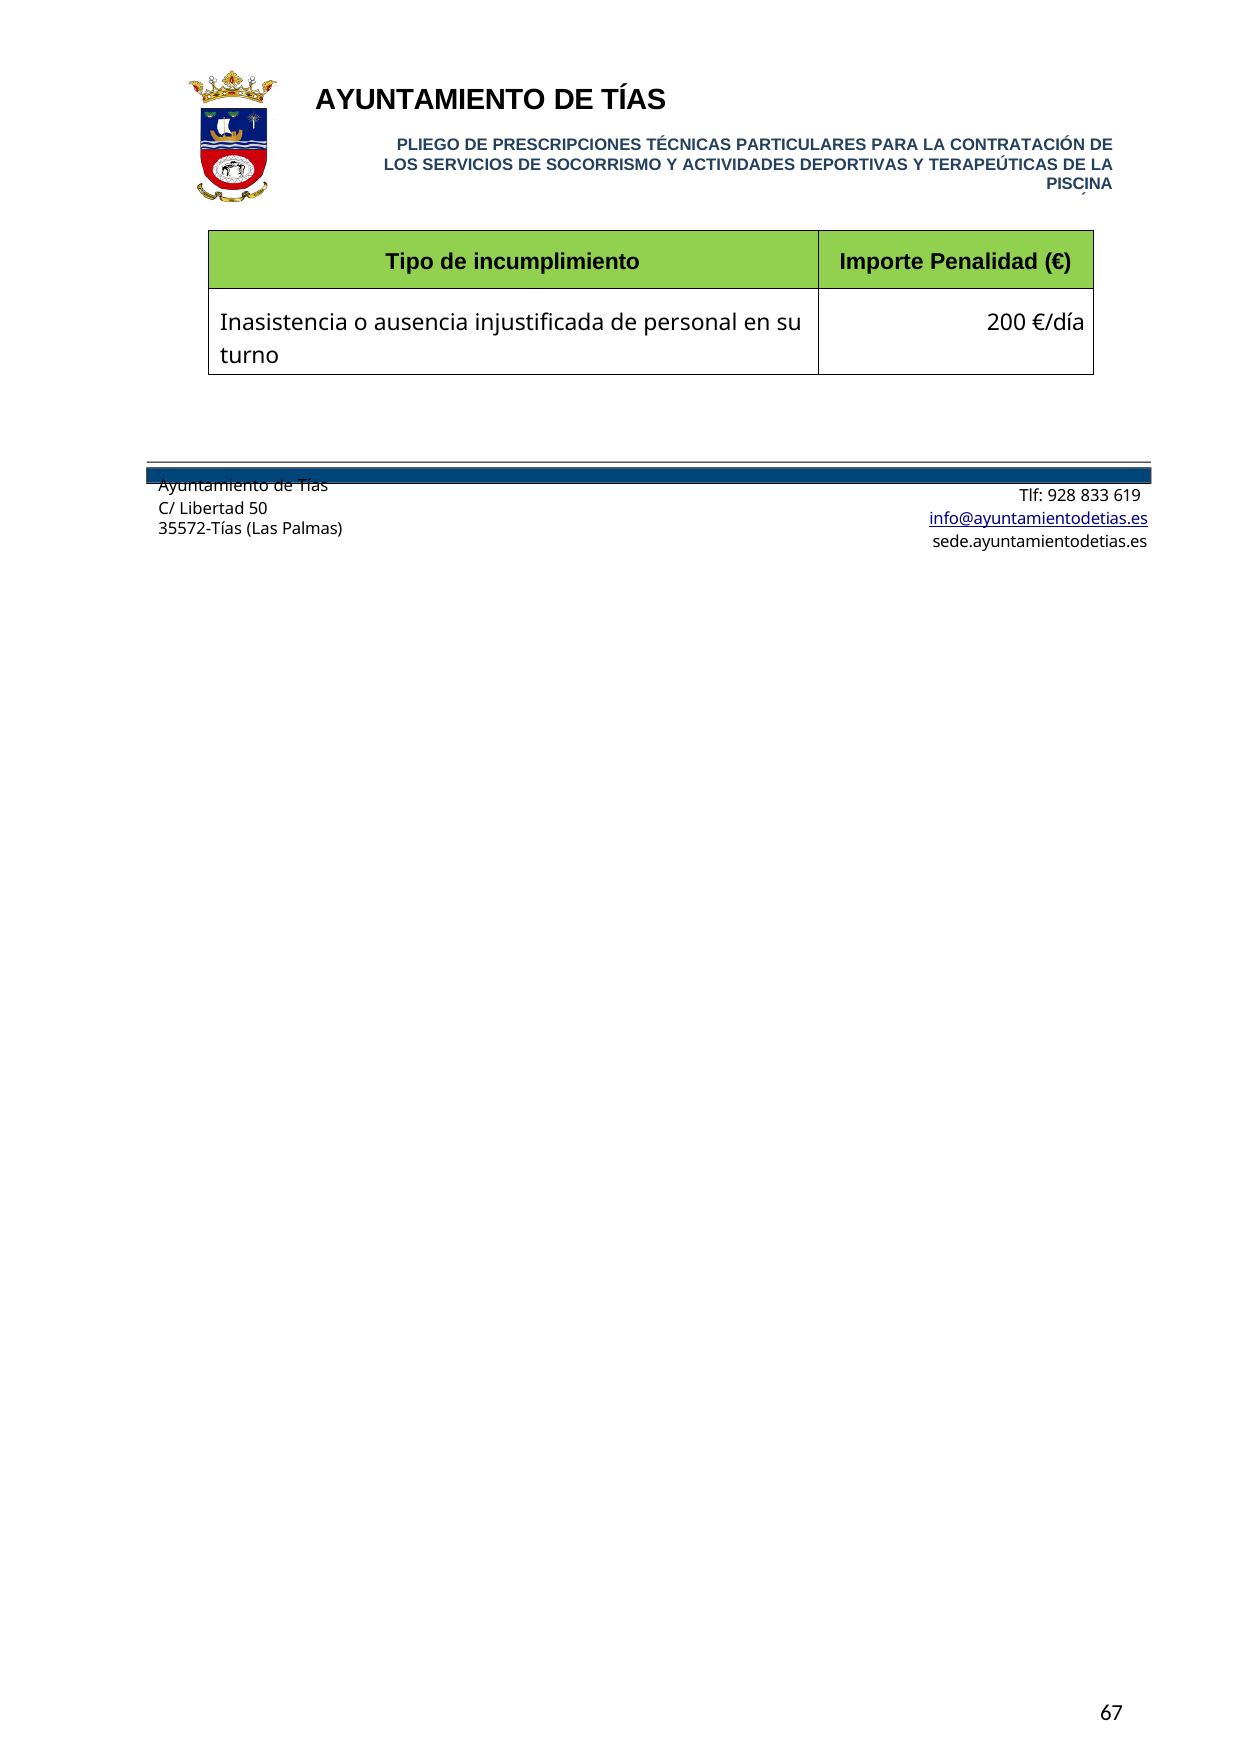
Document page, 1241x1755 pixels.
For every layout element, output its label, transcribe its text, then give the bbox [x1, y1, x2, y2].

text Ayuntamiento de Tías C/ Libertad 50 [158, 484, 332, 519]
table_cell 200 €/día [819, 289, 1093, 374]
text info@ayuntamientodetias.es sede.ayuntamientodetias.es [929, 507, 1152, 552]
table_header Tipo de incumplimiento [209, 231, 818, 288]
table_header Importe Penalidad (€) [819, 231, 1093, 288]
text 35572-Tías (Las Palmas) [158, 519, 349, 538]
table_cell Inasistencia o ausencia injustificada de personal en su turno [209, 289, 818, 374]
text Tlf: 928 833 619 [1019, 484, 1152, 507]
